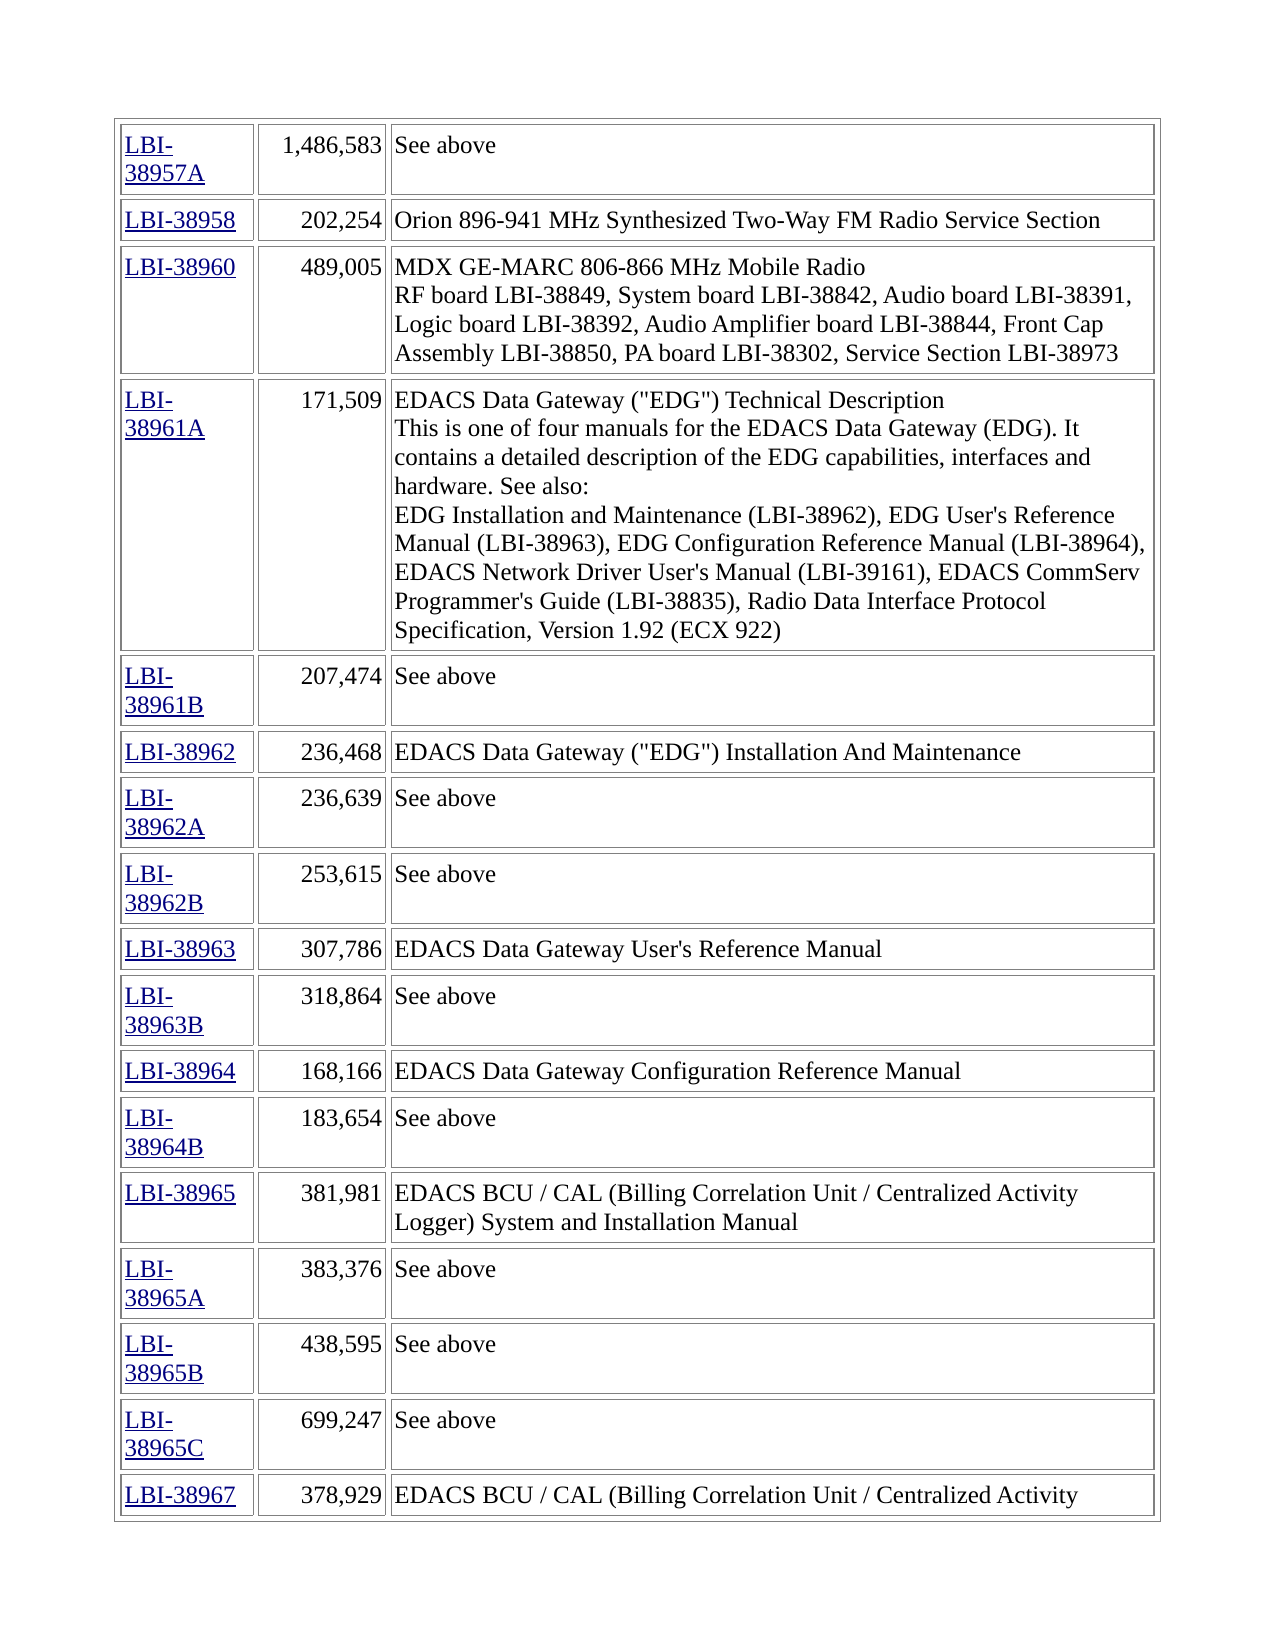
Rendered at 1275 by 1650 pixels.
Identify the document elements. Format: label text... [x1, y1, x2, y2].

table_cell LBI-38957A [118, 119, 255, 193]
table_cell See above [388, 1091, 1157, 1167]
table_cell 171,509 [255, 373, 388, 650]
table_cell LBI-38962B [118, 847, 255, 923]
table_cell 438,595 [255, 1318, 388, 1393]
table_cell LBI-38958 [118, 194, 255, 240]
table_cell LBI-38965 [118, 1167, 255, 1242]
table_cell See above [388, 119, 1157, 193]
table_cell LBI-38961B [118, 650, 255, 725]
table_cell 236,639 [255, 772, 388, 847]
table_cell EDACS Data Gateway User's Reference Manual [388, 923, 1157, 969]
table_cell LBI-38964B [118, 1091, 255, 1167]
table_cell Orion 896-941 MHz Synthesized Two-Way FM Radio Service Section [388, 194, 1157, 240]
table_cell LBI-38964 [118, 1045, 255, 1091]
table_cell 207,474 [255, 650, 388, 725]
table_cell LBI-38962 [118, 725, 255, 772]
table_cell 381,981 [255, 1167, 388, 1242]
table_cell 307,786 [255, 923, 388, 969]
table_cell See above [388, 1393, 1157, 1468]
table_cell LBI-38963 [118, 923, 255, 969]
table_cell EDACS Data Gateway Configuration Reference Manual [388, 1045, 1157, 1091]
table_cell 168,166 [255, 1045, 388, 1091]
table_cell MDX GE-MARC 806-866 MHz Mobile Radio RF board LBI-38849, System board LBI-38842, Audio board LBI-38391, Logic board LBI-38392, Audio Amplifier board LBI-38844, Front Cap Assembly LBI-38850, PA board LBI-38302, Service Section LBI-38973 [388, 240, 1157, 373]
table_cell LBI-38963B [118, 969, 255, 1045]
table_cell LBI-38965C [118, 1393, 255, 1468]
table_cell See above [388, 847, 1157, 923]
table_cell LBI-38967 [118, 1469, 255, 1515]
table_cell EDACS BCU / CAL (Billing Correlation Unit / Centralized Activity [388, 1469, 1157, 1515]
table_cell LBI-38961A [118, 373, 255, 650]
table_cell 202,254 [255, 194, 388, 240]
table_cell 253,615 [255, 847, 388, 923]
table_cell LBI-38962A [118, 772, 255, 847]
table_cell LBI-38965B [118, 1318, 255, 1393]
table_cell See above [388, 969, 1157, 1045]
table_cell EDACS BCU / CAL (Billing Correlation Unit / Centralized Activity Logger) System and Installation Manual [388, 1167, 1157, 1242]
table_cell See above [388, 650, 1157, 725]
table_cell See above [388, 772, 1157, 847]
table_cell 489,005 [255, 240, 388, 373]
table_cell LBI-38960 [118, 240, 255, 373]
table_cell 383,376 [255, 1242, 388, 1318]
table_cell See above [388, 1242, 1157, 1318]
table_cell 236,468 [255, 725, 388, 772]
table_cell 183,654 [255, 1091, 388, 1167]
table_cell EDACS Data Gateway ("EDG") Technical Description This is one of four manuals for the EDACS Data Gateway (EDG). It contains a detailed description of the EDG capabilities, interfaces and hardware. See also: EDG Installation and Maintenance (LBI-38962), EDG User's Reference Manual (LBI-38963), EDG Configuration Reference Manual (LBI-38964), EDACS Network Driver User's Manual (LBI-39161), EDACS CommServ Programmer's Guide (LBI-38835), Radio Data Interface Protocol Specification, Version 1.92 (ECX 922) [388, 373, 1157, 650]
table_cell EDACS Data Gateway ("EDG") Installation And Maintenance [388, 725, 1157, 772]
table_cell LBI-38965A [118, 1242, 255, 1318]
table_cell See above [388, 1318, 1157, 1393]
table_cell 378,929 [255, 1469, 388, 1515]
table_cell 699,247 [255, 1393, 388, 1468]
table_cell 318,864 [255, 969, 388, 1045]
table_cell 1,486,583 [255, 119, 388, 193]
